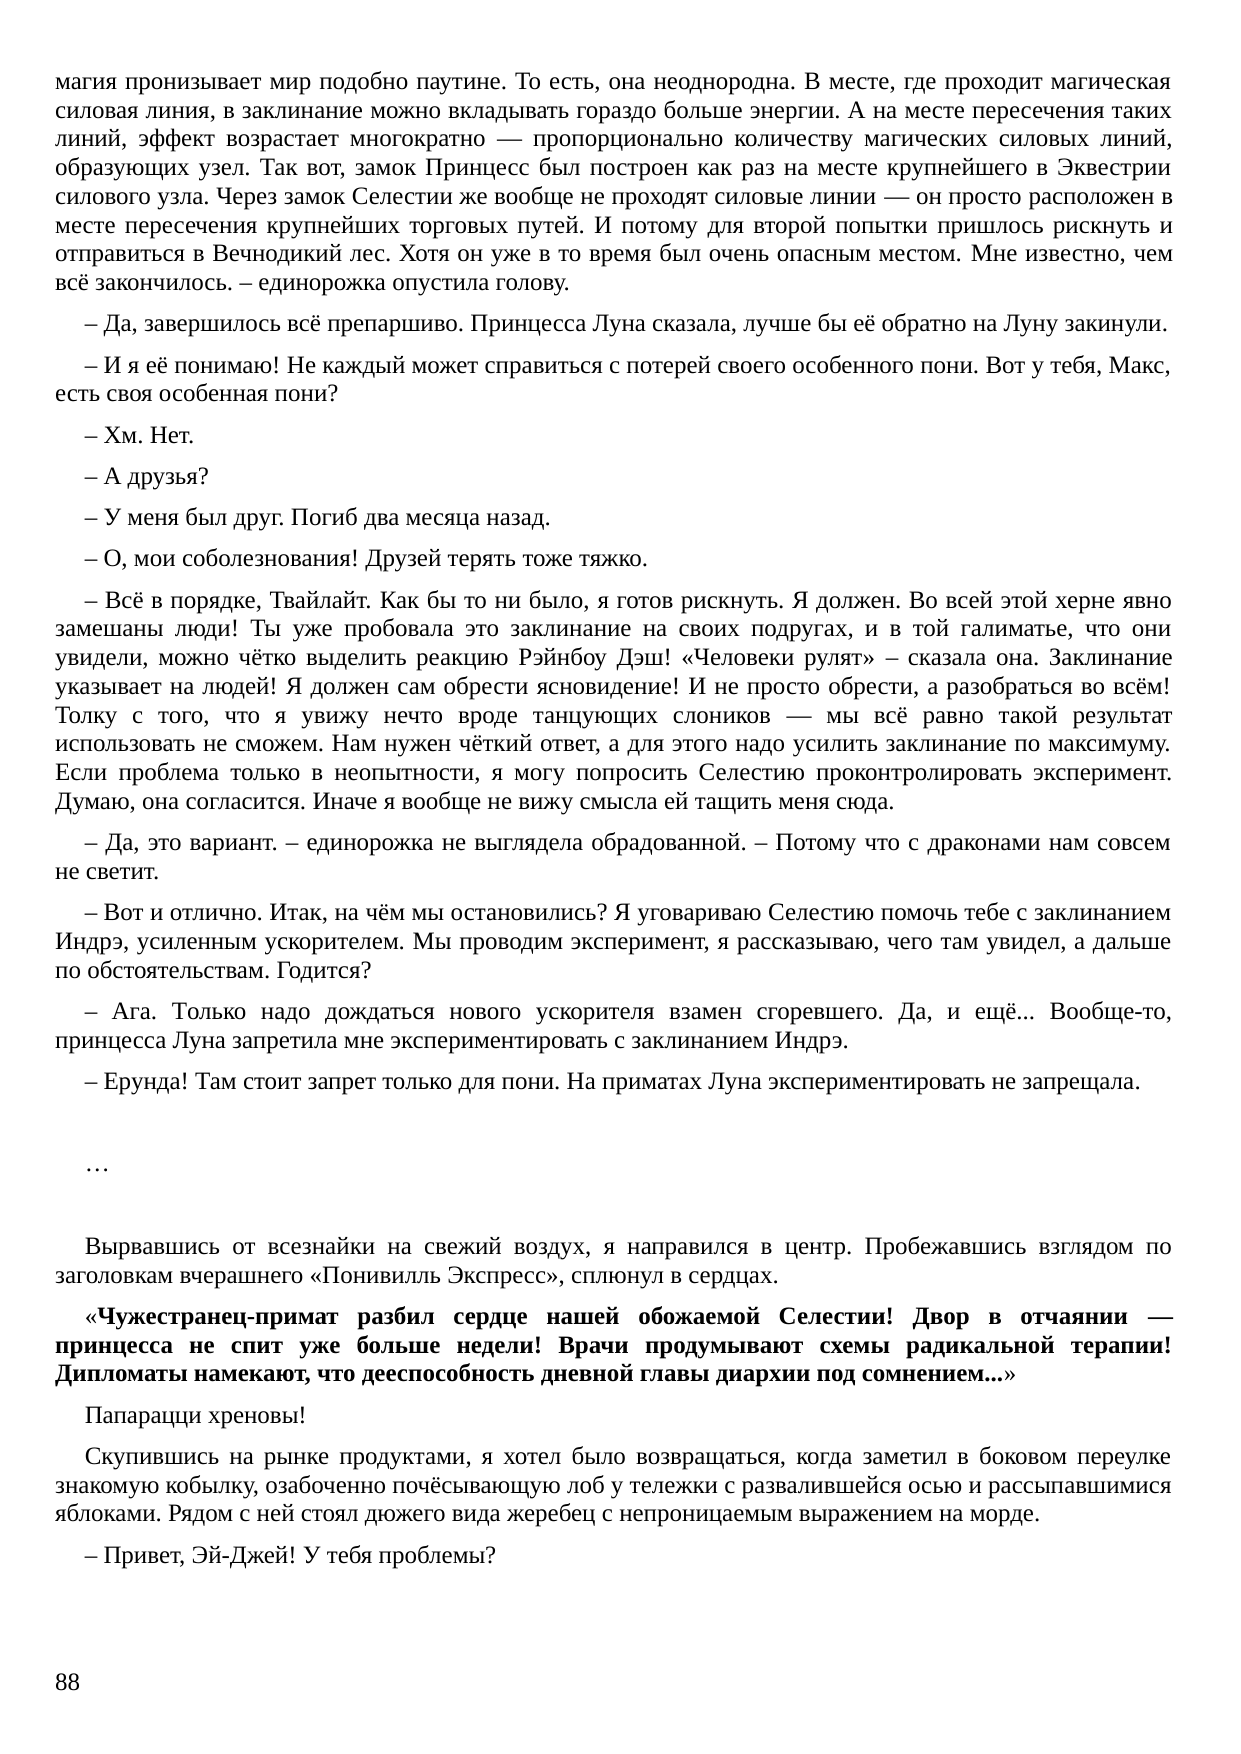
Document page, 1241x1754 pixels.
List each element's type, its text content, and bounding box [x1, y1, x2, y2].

text Вырвавшись от всезнайки на свежий воздух, я направился в центр. Пробежавшись взглядом по заголовкам вчерашнего «Понивилль Экспресс», сплюнул в сердцах. [55, 1231, 1173, 1288]
text – И я её понимаю! Не каждый может справиться с потерей своего особенного пони. Вот у тебя, Макс, есть своя особенная пони? [55, 350, 1173, 407]
text – Да, завершилось всё препаршиво. Принцесса Луна сказала, лучше бы её обратно на Луну закинули. [55, 308, 1173, 337]
text … [55, 1148, 1173, 1177]
text магия пронизывает мир подобно паутине. То есть, она неоднородна. В месте, где проходит магическая силовая линия, в заклинание можно вкладывать гораздо больше энергии. А на месте пересечения таких линий, эффект возрастает многократно — пропорционально количеству магических силовых линий, образующих узел. Так вот, замок Принцесс был построен как раз на месте крупнейшего в Эквестрии силового узла. Через замок Селестии же вообще не проходят силовые линии — он просто расположен в месте пересечения крупнейших торговых путей. И потому для второй попытки пришлось рискнуть и отправиться в Вечнодикий лес. Хотя он уже в то время был очень опасным местом. Мне известно, чем всё закончилось. – единорожка опустила голову. [55, 66, 1173, 296]
text – У меня был друг. Погиб два месяца назад. [55, 502, 1173, 531]
text – Вот и отлично. Итак, на чём мы остановились? Я уговариваю Селестию помочь тебе с заклинанием Индрэ, усиленным ускорителем. Мы проводим эксперимент, я рассказываю, чего там увидел, а дальше по обстоятельствам. Годится? [55, 897, 1173, 983]
text – Всё в порядке, Твайлайт. Как бы то ни было, я готов рискнуть. Я должен. Во всей этой херне явно замешаны люди! Ты уже пробовала это заклинание на своих подругах, и в той галиматье, что они увидели, можно чётко выделить реакцию Рэйнбоу Дэш! «Человеки рулят» – сказала она. Заклинание указывает на людей! Я должен сам обрести ясновидение! И не просто обрести, а разобраться во всём! Толку с того, что я увижу нечто вроде танцующих слоников — мы всё равно такой результат использовать не сможем. Нам нужен чёткий ответ, а для этого надо усилить заклинание по максимуму. Если проблема только в неопытности, я могу попросить Селестию проконтролировать эксперимент. Думаю, она согласится. Иначе я вообще не вижу смысла ей тащить меня сюда. [55, 585, 1173, 815]
text – Хм. Нет. [55, 420, 1173, 448]
text – Ерунда! Там стоит запрет только для пони. На приматах Луна экспериментировать не запрещала. [55, 1066, 1173, 1095]
text – Да, это вариант. – единорожка не выглядела обрадованной. – Потому что с драконами нам совсем не светит. [55, 827, 1173, 885]
text – О, мои соболезнования! Друзей терять тоже тяжко. [55, 543, 1173, 572]
text – А друзья? [55, 461, 1173, 490]
text Папарацци хреновы! [55, 1400, 1173, 1428]
text Скупившись на рынке продуктами, я хотел было возвращаться, когда заметил в боковом переулке знакомую кобылку, озабоченно почёсывающую лоб у тележки с развалившейся осью и рассыпавшимися яблоками. Рядом с ней стоял дюжего вида жеребец с непроницаемым выражением на морде. [55, 1441, 1173, 1527]
text «Чужестранец-примат разбил сердце нашей обожаемой Селестии! Двор в отчаянии — принцесса не спит уже больше недели! Врачи продумывают схемы радикальной терапии! Дипломаты намекают, что дееспособность дневной главы диархии под сомнением...» [55, 1301, 1173, 1387]
text – Привет, Эй-Джей! У тебя проблемы? [55, 1540, 1173, 1568]
text – Ага. Только надо дождаться нового ускорителя взамен сгоревшего. Да, и ещё... Вообще-то, принцесса Луна запретила мне экспериментировать с заклинанием Индрэ. [55, 996, 1173, 1053]
